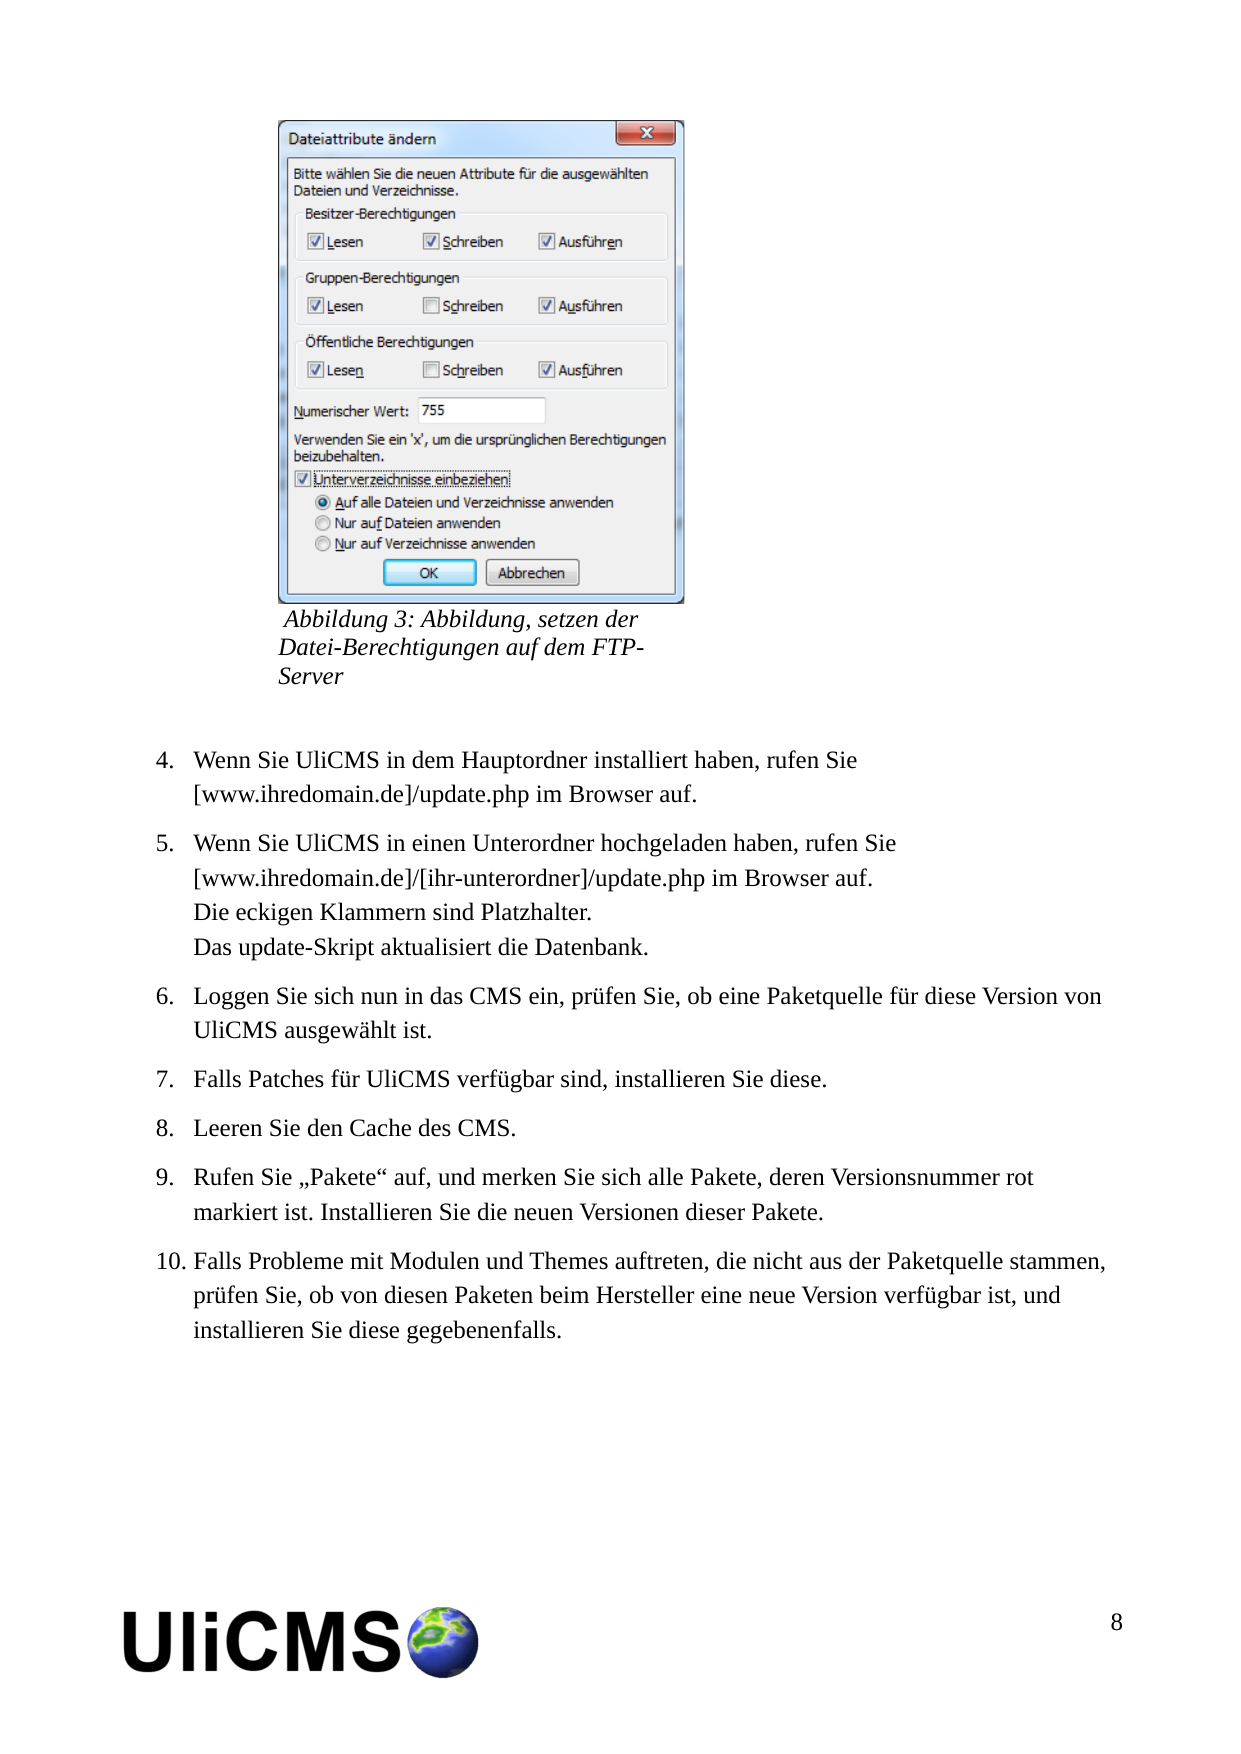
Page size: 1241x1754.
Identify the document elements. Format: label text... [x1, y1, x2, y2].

list Wenn Sie UliCMS in einen Unterordner hochgeladen haben, rufen Sie [www.ihredomain.de]/[ihr-unterordner]/update.php im Browser auf. Die eckigen Klammern sind Platzhalter. Das update-Skript aktualisiert die Datenbank. [156, 828, 1123, 961]
list Leeren Sie den Cache des CMS. [156, 1113, 1123, 1142]
picture [118, 1607, 479, 1681]
text Abbildung 3: Abbildung, setzen der Datei-Berechtigungen auf dem FTP-Server [278, 604, 684, 690]
list Rufen Sie „Pakete“ auf, und merken Sie sich alle Pakete, deren Versionsnummer rot markiert ist. Installieren Sie die neuen Versionen dieser Pakete. [156, 1162, 1123, 1226]
list Loggen Sie sich nun in das CMS ein, prüfen Sie, ob eine Paketquelle für diese Version von UliCMS ausgewählt ist. [156, 981, 1123, 1044]
list Falls Patches für UliCMS verfügbar sind, installieren Sie diese. [156, 1064, 1123, 1093]
picture [278, 120, 685, 604]
list Falls Probleme mit Modulen und Themes auftreten, die nicht aus der Paketquelle stammen, prüfen Sie, ob von diesen Paketen beim Hersteller eine neue Version verfügbar ist, und installieren Sie diese gegebenenfalls. [156, 1246, 1123, 1344]
list Wenn Sie UliCMS in dem Hauptordner installiert haben, rufen Sie [www.ihredomain.de]/update.php im Browser auf. [156, 745, 1123, 808]
